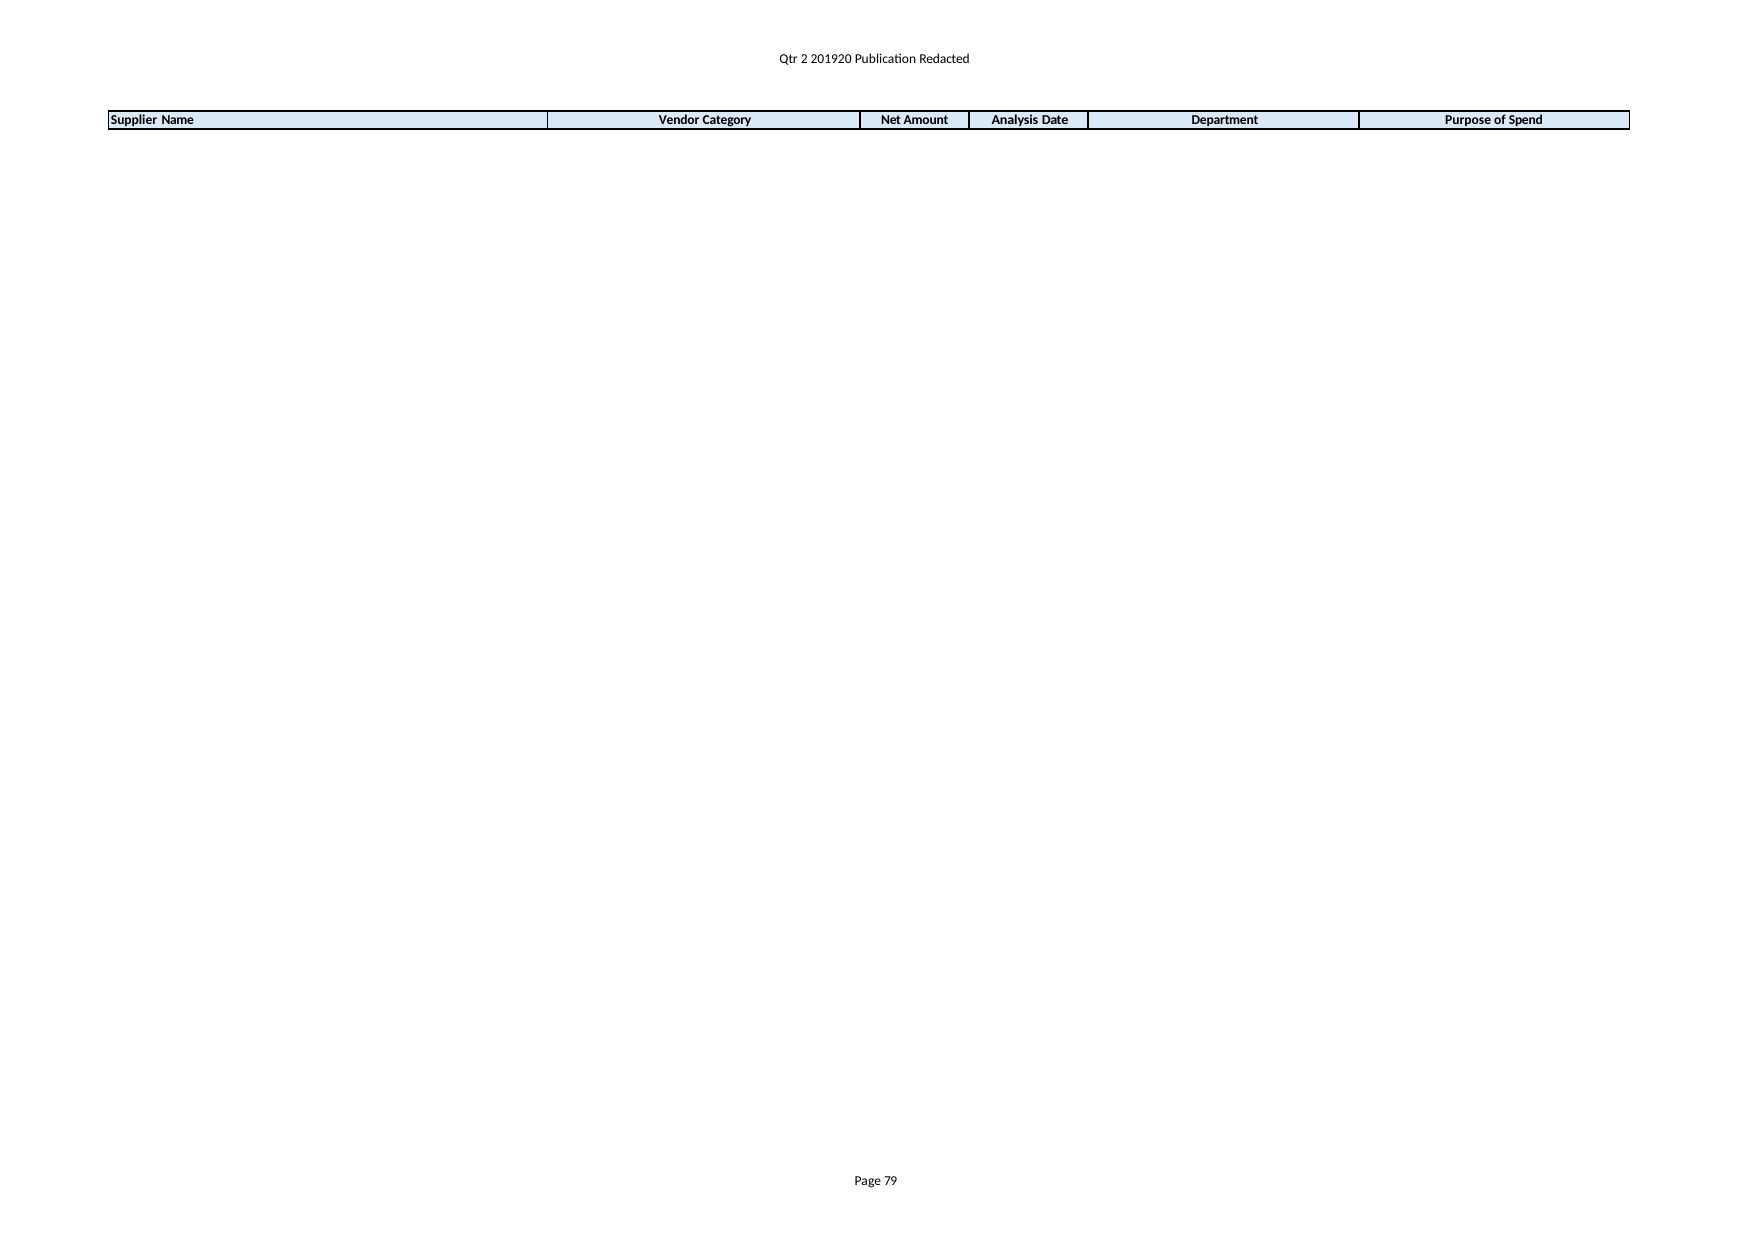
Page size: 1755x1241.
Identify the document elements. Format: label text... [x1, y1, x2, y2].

table_header Department [1089, 112, 1358, 128]
table_header Analysis Date [970, 112, 1087, 128]
table_header Supplier Name [109, 112, 547, 128]
table_header Purpose of Spend [1360, 112, 1629, 128]
table_header Net Amount [861, 112, 968, 128]
table_header Vendor Category [548, 112, 859, 128]
